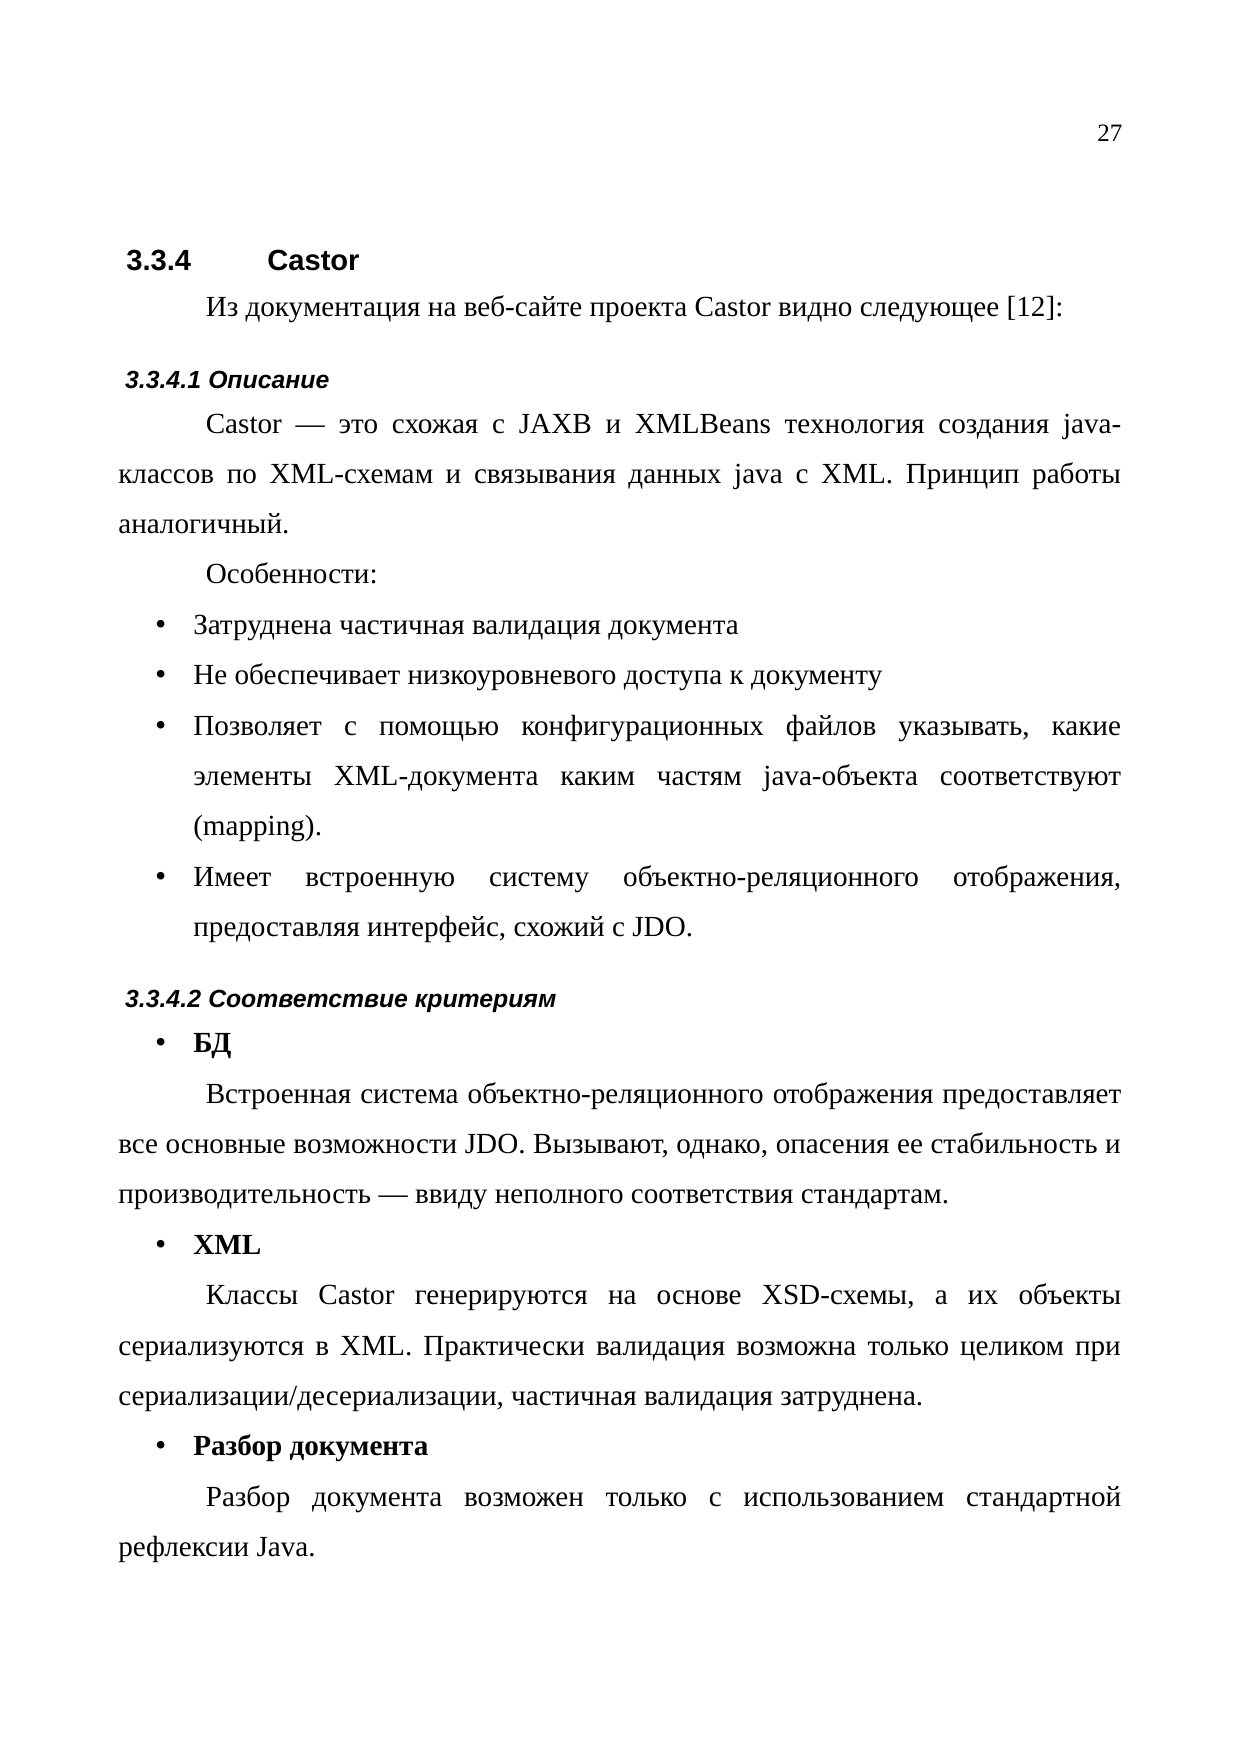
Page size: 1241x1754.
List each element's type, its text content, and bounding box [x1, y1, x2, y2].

text Особенности: [118, 557, 1122, 590]
list Разбор документа [156, 1428, 1122, 1462]
text Встроенная система объектно-реляционного отображения предоставляет все основные возможности JDO. Вызывают, однако, опасения ее стабильность и производительность — ввиду неполного соответствия стандартам. [118, 1076, 1122, 1210]
list БД [156, 1026, 1122, 1059]
subtitle Описание [118, 365, 1122, 393]
text Из документация на веб-сайте проекта Castor видно следующее [12]: [118, 289, 1122, 323]
text Разбор документа возможен только с использованием стандартной рефлексии Java. [118, 1479, 1122, 1563]
list Не обеспечивает низкоуровневого доступа к документу [156, 657, 1122, 691]
subtitle Castor [118, 243, 1122, 277]
list Затруднена частичная валидация документа [156, 607, 1122, 641]
list XML [156, 1227, 1122, 1261]
list Позволяет с помощью конфигурационных файлов указывать, какие элементы XML-документа каким частям java-объекта соответствуют (mapping). [156, 708, 1122, 842]
text Castor — это схожая с JAXB и XMLBeans технология создания java-классов по XML-схемам и связывания данных java c XML. Принцип работы аналогичный. [118, 406, 1122, 540]
subtitle Соответствие критериям [118, 984, 1122, 1013]
list Имеет встроенную систему объектно-реляционного отображения, предоставляя интерфейс, схожий с JDO. [156, 859, 1122, 943]
text Классы Castor генерируются на основе XSD-схемы, а их объекты сериализуются в XML. Практически валидация возможна только целиком при сериализации/десериализации, частичная валидация затруднена. [118, 1277, 1122, 1412]
